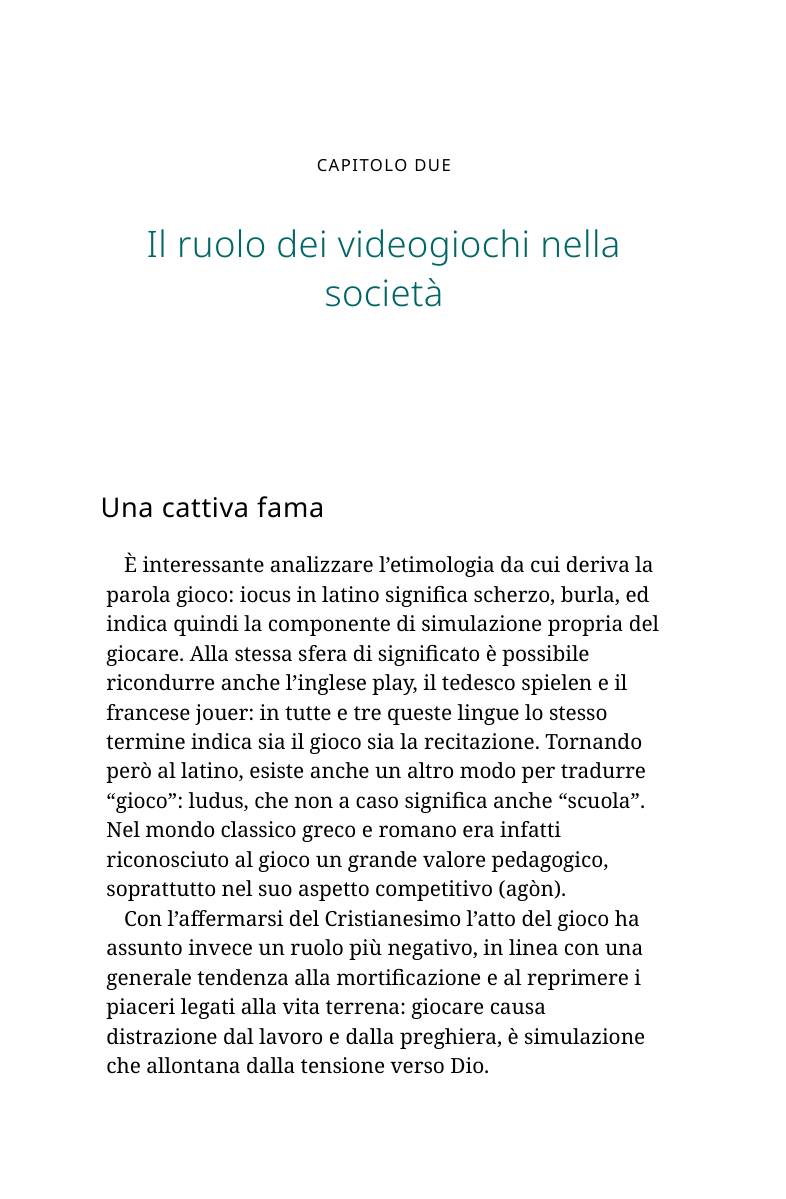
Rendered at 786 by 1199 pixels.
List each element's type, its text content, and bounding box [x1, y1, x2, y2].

text È interessante analizzare l’etimologia da cui deriva la parola gioco: iocus in latino significa scherzo, burla, ed indica quindi la componente di simulazione propria del giocare. Alla stessa sfera di significato è possibile ricondurre anche l’inglese play, il tedesco spielen e il francese jouer: in tutte e tre queste lingue lo stesso termine indica sia il gioco sia la recitazione. Tornando però al latino, esiste anche un altro modo per tradurre “gioco”: ludus, che non a caso significa anche “scuola”. Nel mondo classico greco e romano era infatti riconosciuto al gioco un grande valore pedagogico, soprattutto nel suo aspetto competitivo (agòn). [106, 549, 661, 903]
subtitle Il ruolo dei videogiochi nella società [106, 218, 661, 317]
text Con l’affermarsi del Cristianesimo l’atto del gioco ha assunto invece un ruolo più negativo, in linea con una generale tendenza alla mortificazione e al reprimere i piaceri legati alla vita terrena: giocare causa distrazione dal lavoro e dalla preghiera, è simulazione che allontana dalla tensione verso Dio. [106, 903, 661, 1080]
subtitle Una cattiva fama [100, 489, 661, 526]
subtitle Capitolo due [106, 153, 661, 176]
